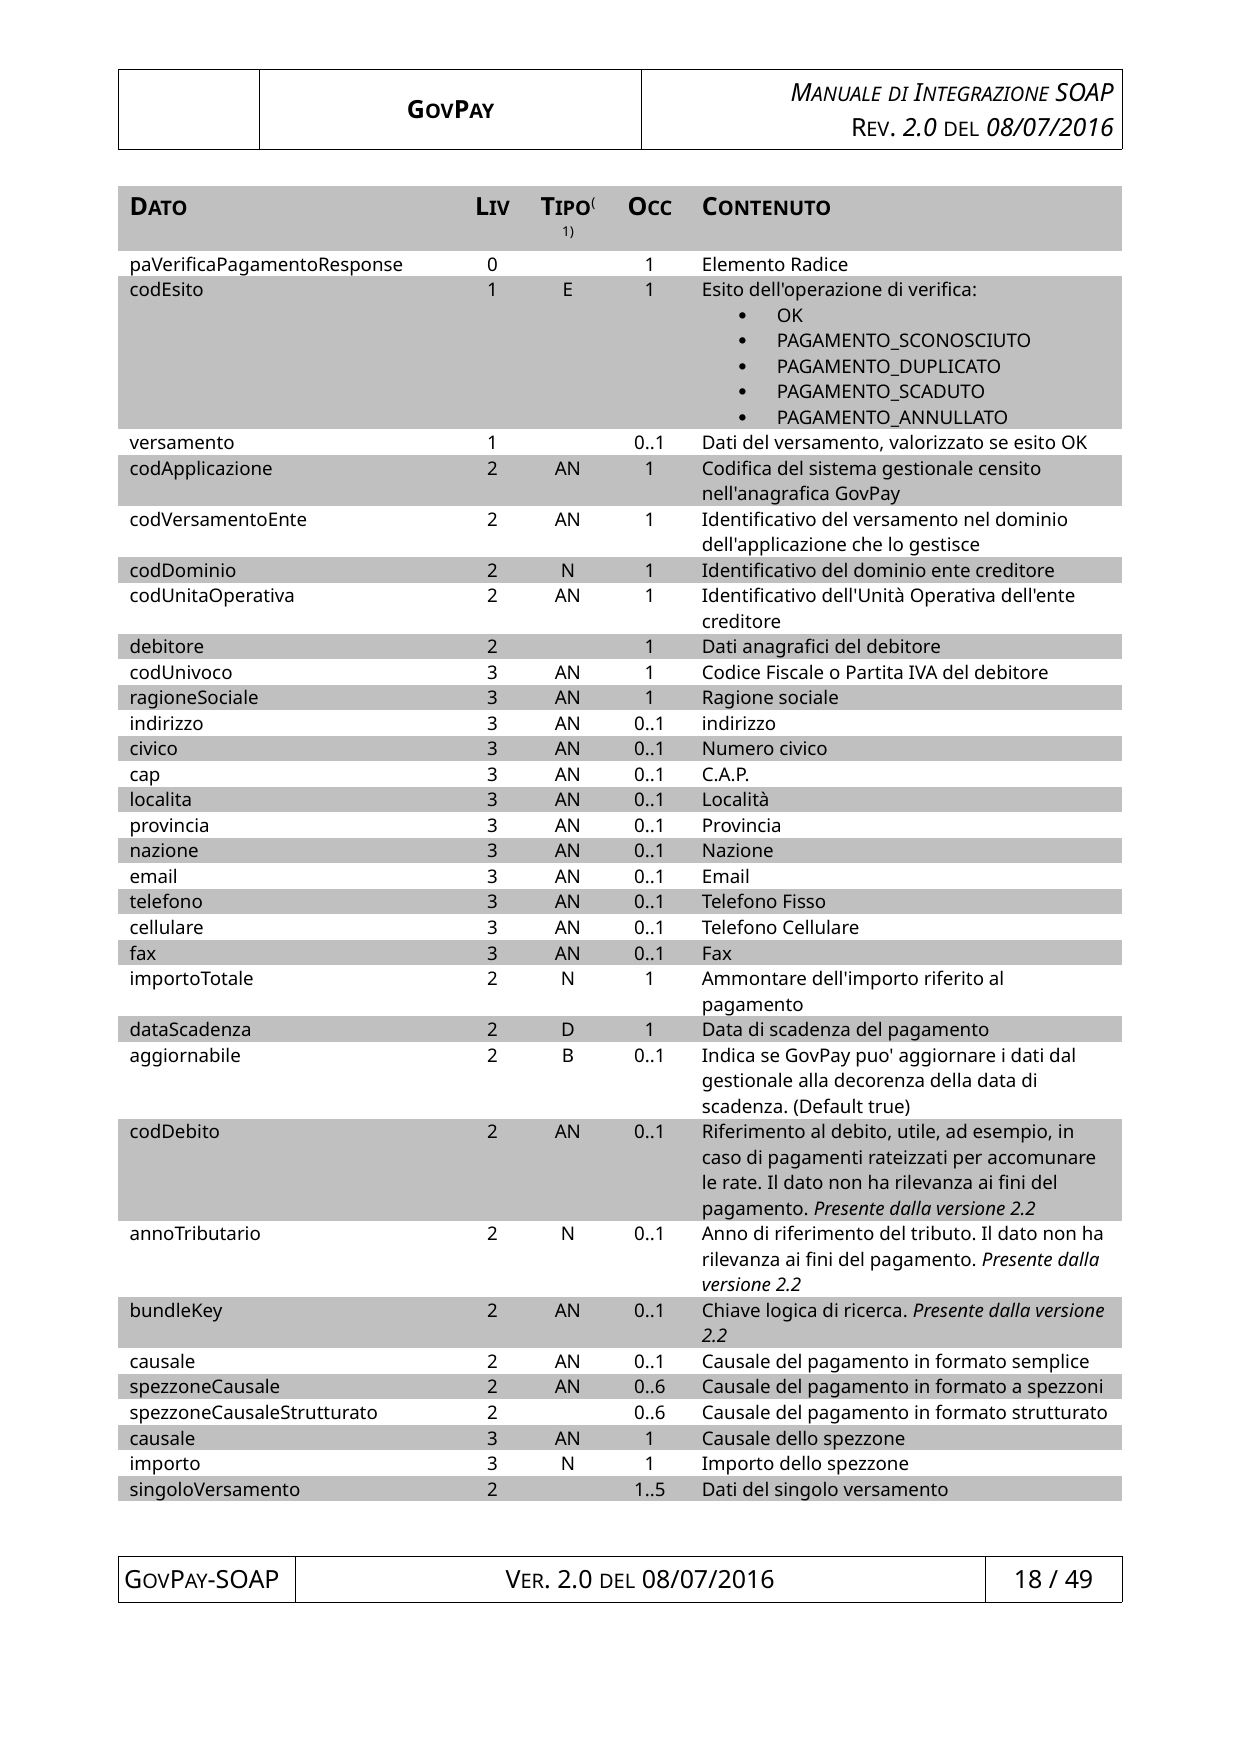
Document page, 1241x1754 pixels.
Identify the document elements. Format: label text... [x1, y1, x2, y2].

table_cell Importo dello spezzone [690, 1450, 1122, 1476]
table_cell 1 [609, 455, 690, 506]
table_cell AN [526, 685, 609, 710]
table_cell Identificativo del dominio ente creditore [690, 557, 1122, 583]
table_cell [526, 430, 609, 455]
table_cell 0..1 [609, 812, 690, 838]
table_cell 1 [458, 430, 526, 455]
table_cell AN [526, 455, 609, 506]
table_cell 2 [458, 1297, 526, 1348]
table_cell codVersamentoEnte [118, 506, 458, 557]
table_cell 1 [609, 685, 690, 710]
table_cell Identificativo del versamento nel dominio dell'applicazione che lo gestisce [690, 506, 1122, 557]
table_cell 2 [458, 1399, 526, 1425]
table_cell AN [526, 761, 609, 787]
table_cell [526, 1476, 609, 1501]
table_cell cap [118, 761, 458, 787]
table_cell AN [526, 1119, 609, 1221]
table_cell 1 [609, 634, 690, 659]
table_cell AN [526, 1374, 609, 1399]
table_cell 3 [458, 736, 526, 761]
table_cell B [526, 1042, 609, 1118]
table_cell 1 [609, 506, 690, 557]
table_cell Email [690, 863, 1122, 889]
table_cell dataScadenza [118, 1016, 458, 1042]
table_cell AN [526, 583, 609, 634]
table_cell 3 [458, 838, 526, 863]
table_cell AN [526, 736, 609, 761]
table_cell Causale del pagamento in formato semplice [690, 1348, 1122, 1374]
table_cell 0..1 [609, 1297, 690, 1348]
table_cell Codifica del sistema gestionale censito nell'anagrafica GovPay [690, 455, 1122, 506]
table_cell 0..1 [609, 1119, 690, 1221]
table_cell importoTotale [118, 965, 458, 1016]
table_cell 3 [458, 710, 526, 736]
table_cell 3 [458, 761, 526, 787]
table_cell E [526, 276, 609, 429]
table_cell Dati anagrafici del debitore [690, 634, 1122, 659]
table_cell aggiornabile [118, 1042, 458, 1118]
table_cell Liv [458, 186, 526, 251]
table_cell nazione [118, 838, 458, 863]
table_cell Telefono Fisso [690, 889, 1122, 914]
table_cell telefono [118, 889, 458, 914]
table_cell Ammontare dell'importo riferito al pagamento [690, 965, 1122, 1016]
table_cell [526, 251, 609, 276]
table_cell 1 [609, 557, 690, 583]
table_cell AN [526, 659, 609, 685]
table_cell 0..6 [609, 1399, 690, 1425]
table_cell debitore [118, 634, 458, 659]
table_cell 1 [609, 1450, 690, 1476]
table_cell 0..6 [609, 1374, 690, 1399]
table_cell singoloVersamento [118, 1476, 458, 1501]
table_cell 0..1 [609, 940, 690, 965]
table_cell provincia [118, 812, 458, 838]
table_cell 3 [458, 1425, 526, 1450]
table_cell 2 [458, 455, 526, 506]
table_cell Dato [118, 186, 458, 251]
table_cell Codice Fiscale o Partita IVA del debitore [690, 659, 1122, 685]
table_cell Numero civico [690, 736, 1122, 761]
table_cell 1 [609, 251, 690, 276]
table_cell 0 [458, 251, 526, 276]
table_cell Ragione sociale [690, 685, 1122, 710]
table_cell AN [526, 940, 609, 965]
table_cell AN [526, 838, 609, 863]
table_cell codApplicazione [118, 455, 458, 506]
table_cell Dati del singolo versamento [690, 1476, 1122, 1501]
table_cell 2 [458, 1042, 526, 1118]
table_cell AN [526, 787, 609, 812]
table_cell 0..1 [609, 710, 690, 736]
table_cell causale [118, 1348, 458, 1374]
table_cell versamento [118, 430, 458, 455]
table_cell 1 [609, 583, 690, 634]
table_cell bundleKey [118, 1297, 458, 1348]
table_cell 3 [458, 787, 526, 812]
table_cell 1 [609, 276, 690, 429]
table_cell D [526, 1016, 609, 1042]
table_cell codUnivoco [118, 659, 458, 685]
table_cell 0..1 [609, 914, 690, 940]
table_cell AN [526, 1425, 609, 1450]
table_cell 1 [609, 965, 690, 1016]
table_cell 3 [458, 863, 526, 889]
table_cell Provincia [690, 812, 1122, 838]
table_cell paVerificaPagamentoResponse [118, 251, 458, 276]
table_cell codDebito [118, 1119, 458, 1221]
table_cell Causale del pagamento in formato strutturato [690, 1399, 1122, 1425]
table_cell Causale dello spezzone [690, 1425, 1122, 1450]
table_cell cellulare [118, 914, 458, 940]
table_cell AN [526, 863, 609, 889]
table_cell 1..5 [609, 1476, 690, 1501]
table_cell 2 [458, 506, 526, 557]
table_cell civico [118, 736, 458, 761]
table_cell indirizzo [690, 710, 1122, 736]
table_cell 0..1 [609, 430, 690, 455]
table_cell Causale del pagamento in formato a spezzoni [690, 1374, 1122, 1399]
table_cell 3 [458, 914, 526, 940]
table_cell 3 [458, 659, 526, 685]
table_cell 1 [458, 276, 526, 429]
table_cell 0..1 [609, 863, 690, 889]
table_cell Dati del versamento, valorizzato se esito OK [690, 430, 1122, 455]
table_cell annoTributario [118, 1221, 458, 1297]
table_cell N [526, 1221, 609, 1297]
table_cell fax [118, 940, 458, 965]
table_cell Chiave logica di ricerca. Presente dalla versione 2.2 [690, 1297, 1122, 1348]
table_cell 3 [458, 940, 526, 965]
table_cell 3 [458, 685, 526, 710]
table_cell 2 [458, 634, 526, 659]
table_cell codEsito [118, 276, 458, 429]
table_cell 3 [458, 812, 526, 838]
table_cell 2 [458, 1119, 526, 1221]
table_cell causale [118, 1425, 458, 1450]
table_cell Località [690, 787, 1122, 812]
table_cell Telefono Cellulare [690, 914, 1122, 940]
table_cell ragioneSociale [118, 685, 458, 710]
table_cell N [526, 965, 609, 1016]
table_cell C.A.P. [690, 761, 1122, 787]
table_cell spezzoneCausale [118, 1374, 458, 1399]
table_cell Esito dell'operazione di verifica: OK PAGAMENTO_SCONOSCIUTO PAGAMENTO_DUPLICATO PAGAMENTO_SCADUTO PAGAMENTO_ANNULLATO [690, 276, 1122, 429]
table_cell Anno di riferimento del tributo. Il dato non ha rilevanza ai fini del pagamento. Presente dalla versione 2.2 [690, 1221, 1122, 1297]
table_cell 1 [609, 1016, 690, 1042]
table_cell 2 [458, 1374, 526, 1399]
table_cell 0..1 [609, 736, 690, 761]
table_cell 1 [609, 659, 690, 685]
table_cell Fax [690, 940, 1122, 965]
table_cell 0..1 [609, 787, 690, 812]
table_cell Identificativo dell'Unità Operativa dell'ente creditore [690, 583, 1122, 634]
table_cell Riferimento al debito, utile, ad esempio, in caso di pagamenti rateizzati per accomunare le rate. Il dato non ha rilevanza ai fini del pagamento. Presente dalla versione 2.2 [690, 1119, 1122, 1221]
table_cell [526, 1399, 609, 1425]
table_cell indirizzo [118, 710, 458, 736]
table_cell AN [526, 506, 609, 557]
table_cell 3 [458, 889, 526, 914]
table_cell 2 [458, 1016, 526, 1042]
table_cell N [526, 557, 609, 583]
table_cell Contenuto [690, 186, 1122, 251]
table_cell Elemento Radice [690, 251, 1122, 276]
table_cell AN [526, 710, 609, 736]
table_cell Nazione [690, 838, 1122, 863]
table_cell 2 [458, 1348, 526, 1374]
table_cell 0..1 [609, 838, 690, 863]
table_cell Indica se GovPay puo' aggiornare i dati dal gestionale alla decorenza della data di scadenza. (Default true) [690, 1042, 1122, 1118]
table_cell email [118, 863, 458, 889]
table_cell localita [118, 787, 458, 812]
table_cell Occ [609, 186, 690, 251]
table_cell AN [526, 1348, 609, 1374]
table_cell 3 [458, 1450, 526, 1476]
table_cell 2 [458, 557, 526, 583]
table_cell AN [526, 914, 609, 940]
table_cell AN [526, 889, 609, 914]
table_cell 0..1 [609, 889, 690, 914]
table_cell AN [526, 812, 609, 838]
table_cell importo [118, 1450, 458, 1476]
table_cell 0..1 [609, 1348, 690, 1374]
table_cell 2 [458, 583, 526, 634]
table_cell 2 [458, 1221, 526, 1297]
table_cell 0..1 [609, 1221, 690, 1297]
table_cell N [526, 1450, 609, 1476]
table_cell 2 [458, 1476, 526, 1501]
table_cell codUnitaOperativa [118, 583, 458, 634]
table_cell Tipo(1) [526, 186, 609, 251]
table_cell codDominio [118, 557, 458, 583]
table_cell 0..1 [609, 761, 690, 787]
table_cell 0..1 [609, 1042, 690, 1118]
table_cell [526, 634, 609, 659]
table_cell AN [526, 1297, 609, 1348]
table_cell 2 [458, 965, 526, 1016]
table_cell spezzoneCausaleStrutturato [118, 1399, 458, 1425]
table_cell 1 [609, 1425, 690, 1450]
table_cell Data di scadenza del pagamento [690, 1016, 1122, 1042]
